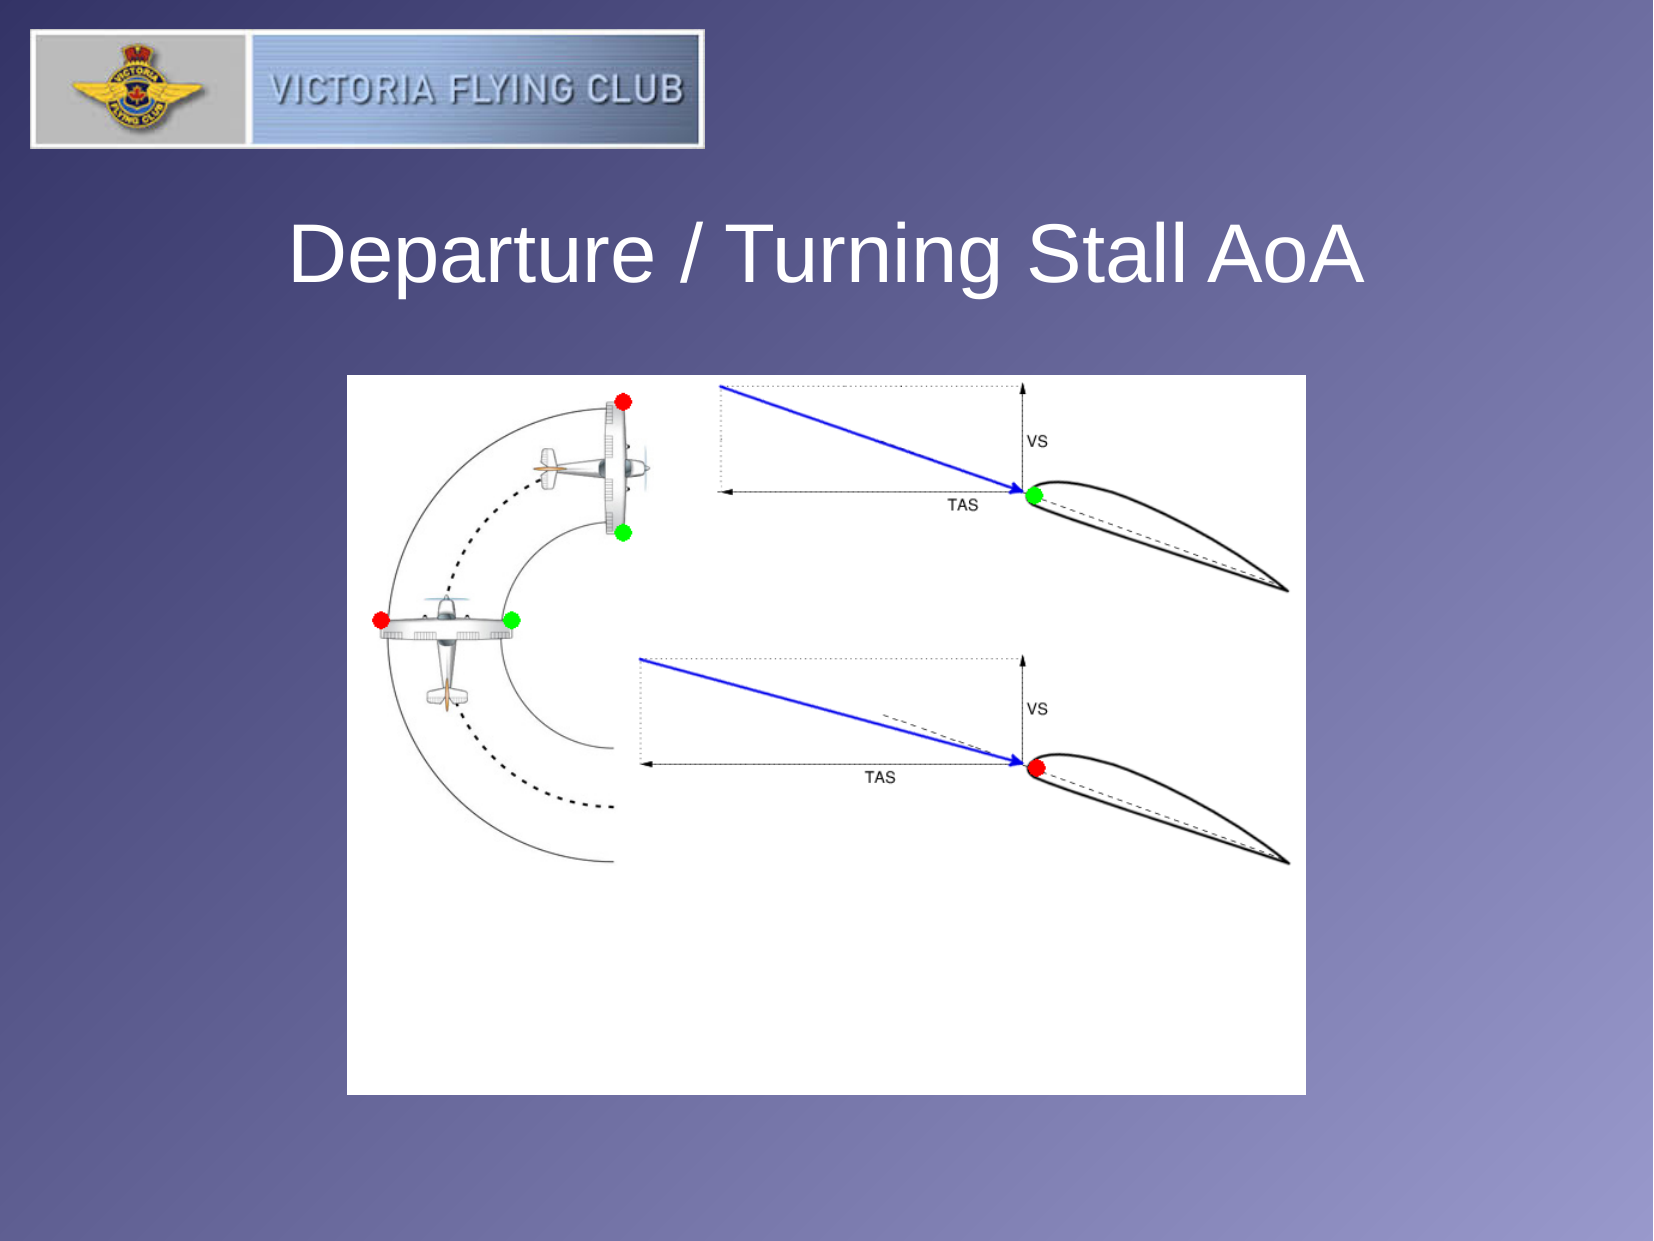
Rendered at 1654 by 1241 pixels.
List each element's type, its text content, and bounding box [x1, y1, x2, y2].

picture [347, 375, 1306, 1095]
title Departure / Turning Stall AoA [82, 150, 1571, 358]
picture [30, 29, 705, 149]
